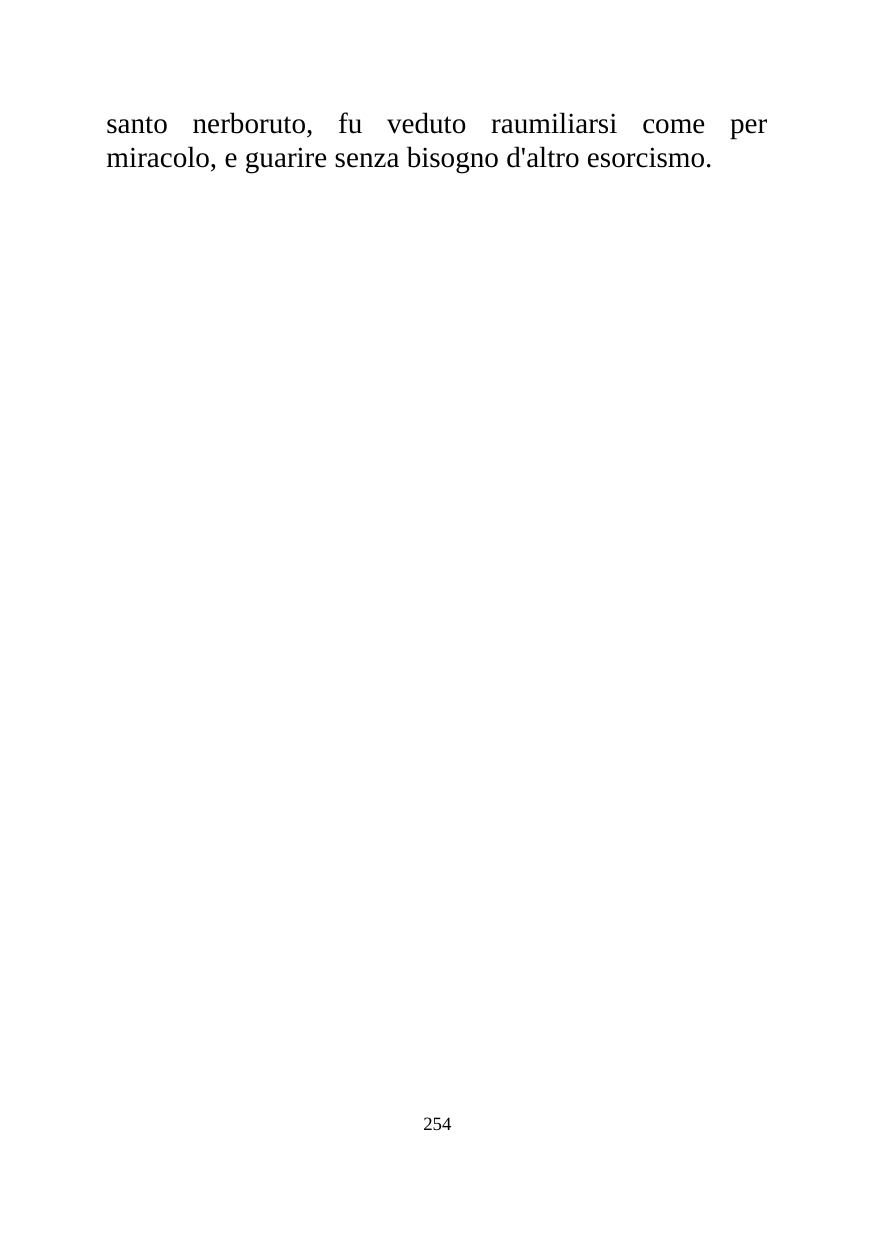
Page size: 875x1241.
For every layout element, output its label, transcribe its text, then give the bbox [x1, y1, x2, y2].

text santo nerboruto, fu veduto raumiliarsi come per miracolo, e guarire senza bisogno d'altro esorcismo. [106, 106, 768, 173]
